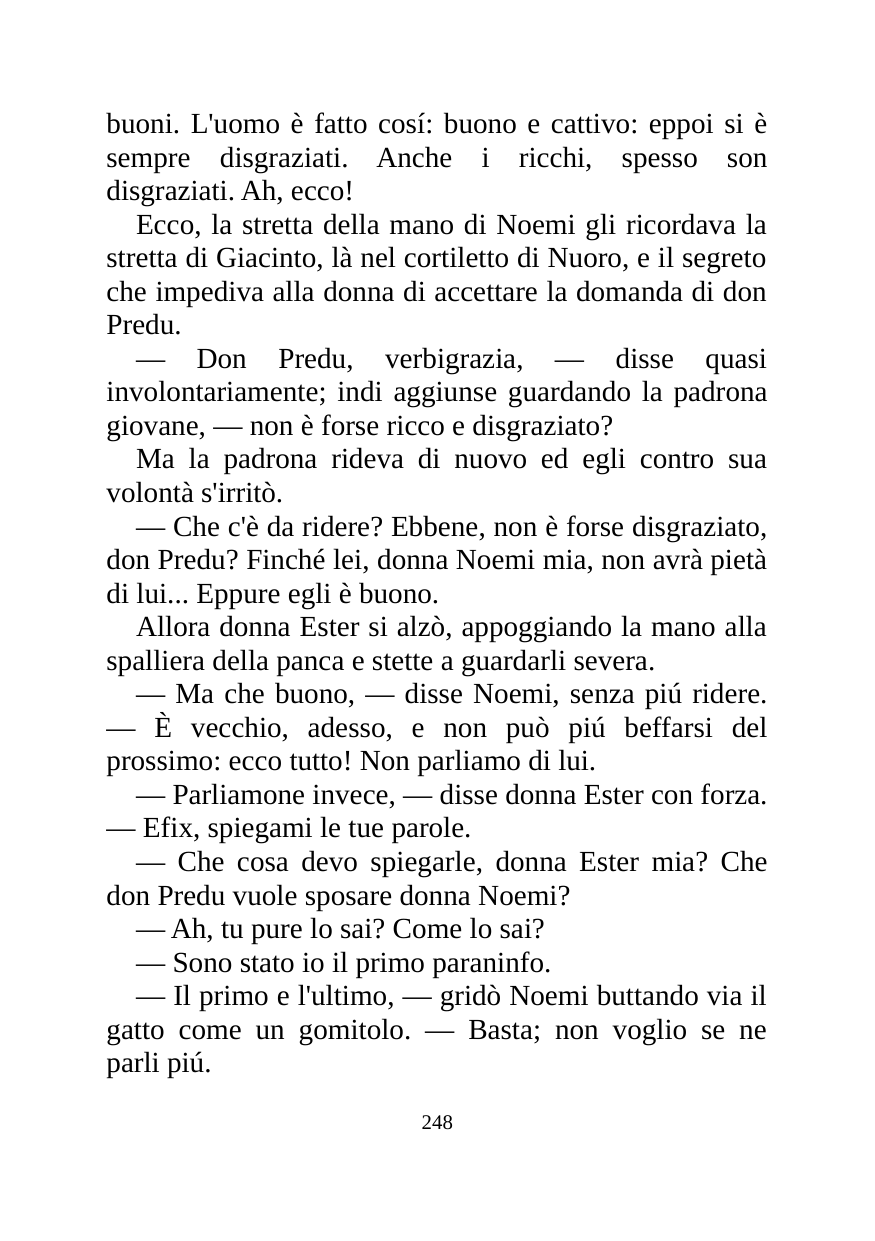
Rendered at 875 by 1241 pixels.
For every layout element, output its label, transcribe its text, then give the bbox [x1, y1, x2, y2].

text — Sono stato io il primo paraninfo. [106, 945, 768, 978]
text buoni. L'uomo è fatto cosí: buono e cattivo: eppoi si è sempre disgraziati. Anche i ricchi, spesso son disgraziati. Ah, ecco! [106, 106, 768, 207]
text Allora donna Ester si alzò, appoggiando la mano alla spalliera della panca e stette a guardarli severa. [106, 609, 768, 676]
text — Che c'è da ridere? Ebbene, non è forse disgraziato, don Predu? Finché lei, donna Noemi mia, non avrà pietà di lui... Eppure egli è buono. [106, 509, 768, 609]
text — Ah, tu pure lo sai? Come lo sai? [106, 911, 768, 945]
text — Che cosa devo spiegarle, donna Ester mia? Che don Predu vuole sposare donna Noemi? [106, 844, 768, 911]
text — Ma che buono, — disse Noemi, senza piú ridere. — È vecchio, adesso, e non può piú beffarsi del prossimo: ecco tutto! Non parliamo di lui. [106, 676, 768, 777]
text Ecco, la stretta della mano di Noemi gli ricordava la stretta di Giacinto, là nel cortiletto di Nuoro, e il segreto che impediva alla donna di accettare la domanda di don Predu. [106, 207, 768, 341]
text Ma la padrona rideva di nuovo ed egli contro sua volontà s'irritò. [106, 442, 768, 509]
text — Il primo e l'ultimo, — gridò Noemi buttando via il gatto come un gomitolo. — Basta; non voglio se ne parli piú. [106, 978, 768, 1079]
text — Don Predu, verbigrazia, — disse quasi involontariamente; indi aggiunse guardando la padrona giovane, — non è forse ricco e disgraziato? [106, 341, 768, 442]
text — Parliamone invece, — disse donna Ester con forza. — Efix, spiegami le tue parole. [106, 777, 768, 844]
